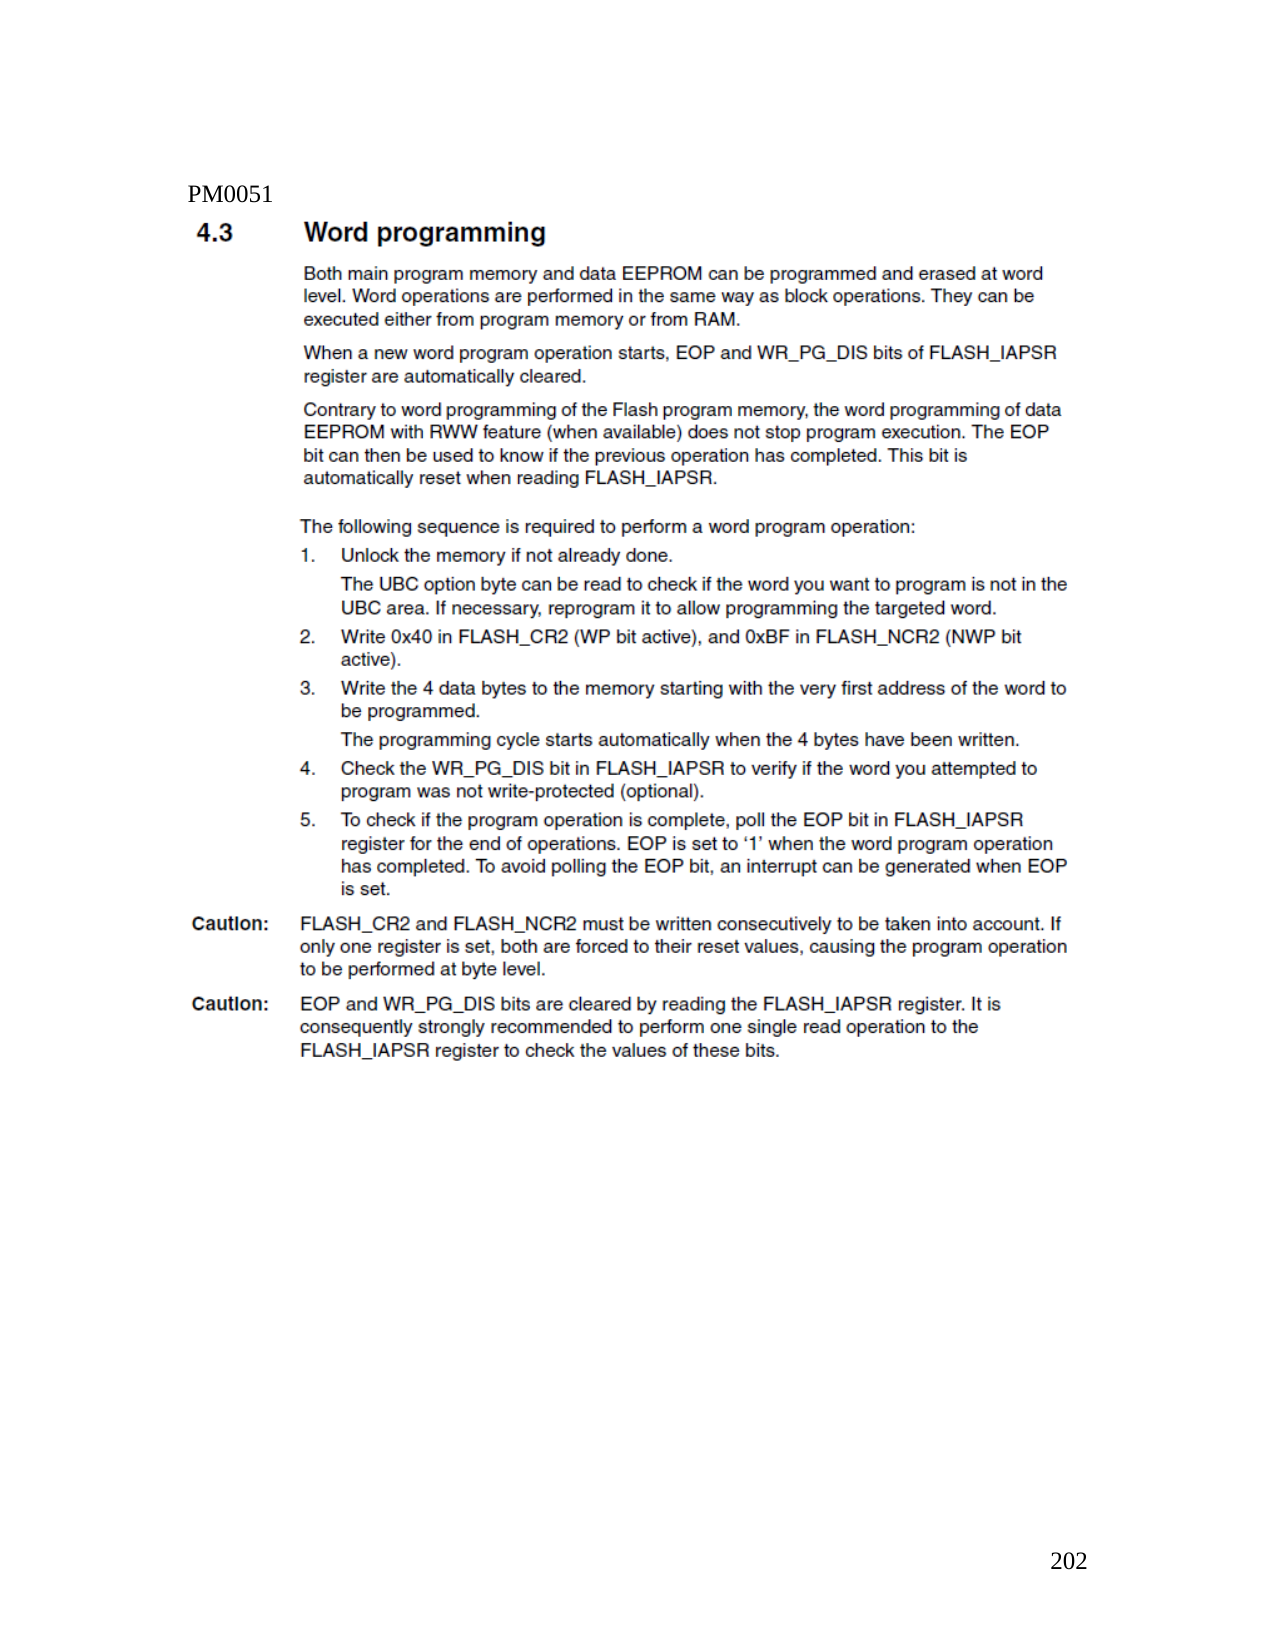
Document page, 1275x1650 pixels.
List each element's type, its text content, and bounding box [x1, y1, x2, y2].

picture [187, 207, 1082, 1067]
text PM0051 [187, 179, 1087, 207]
